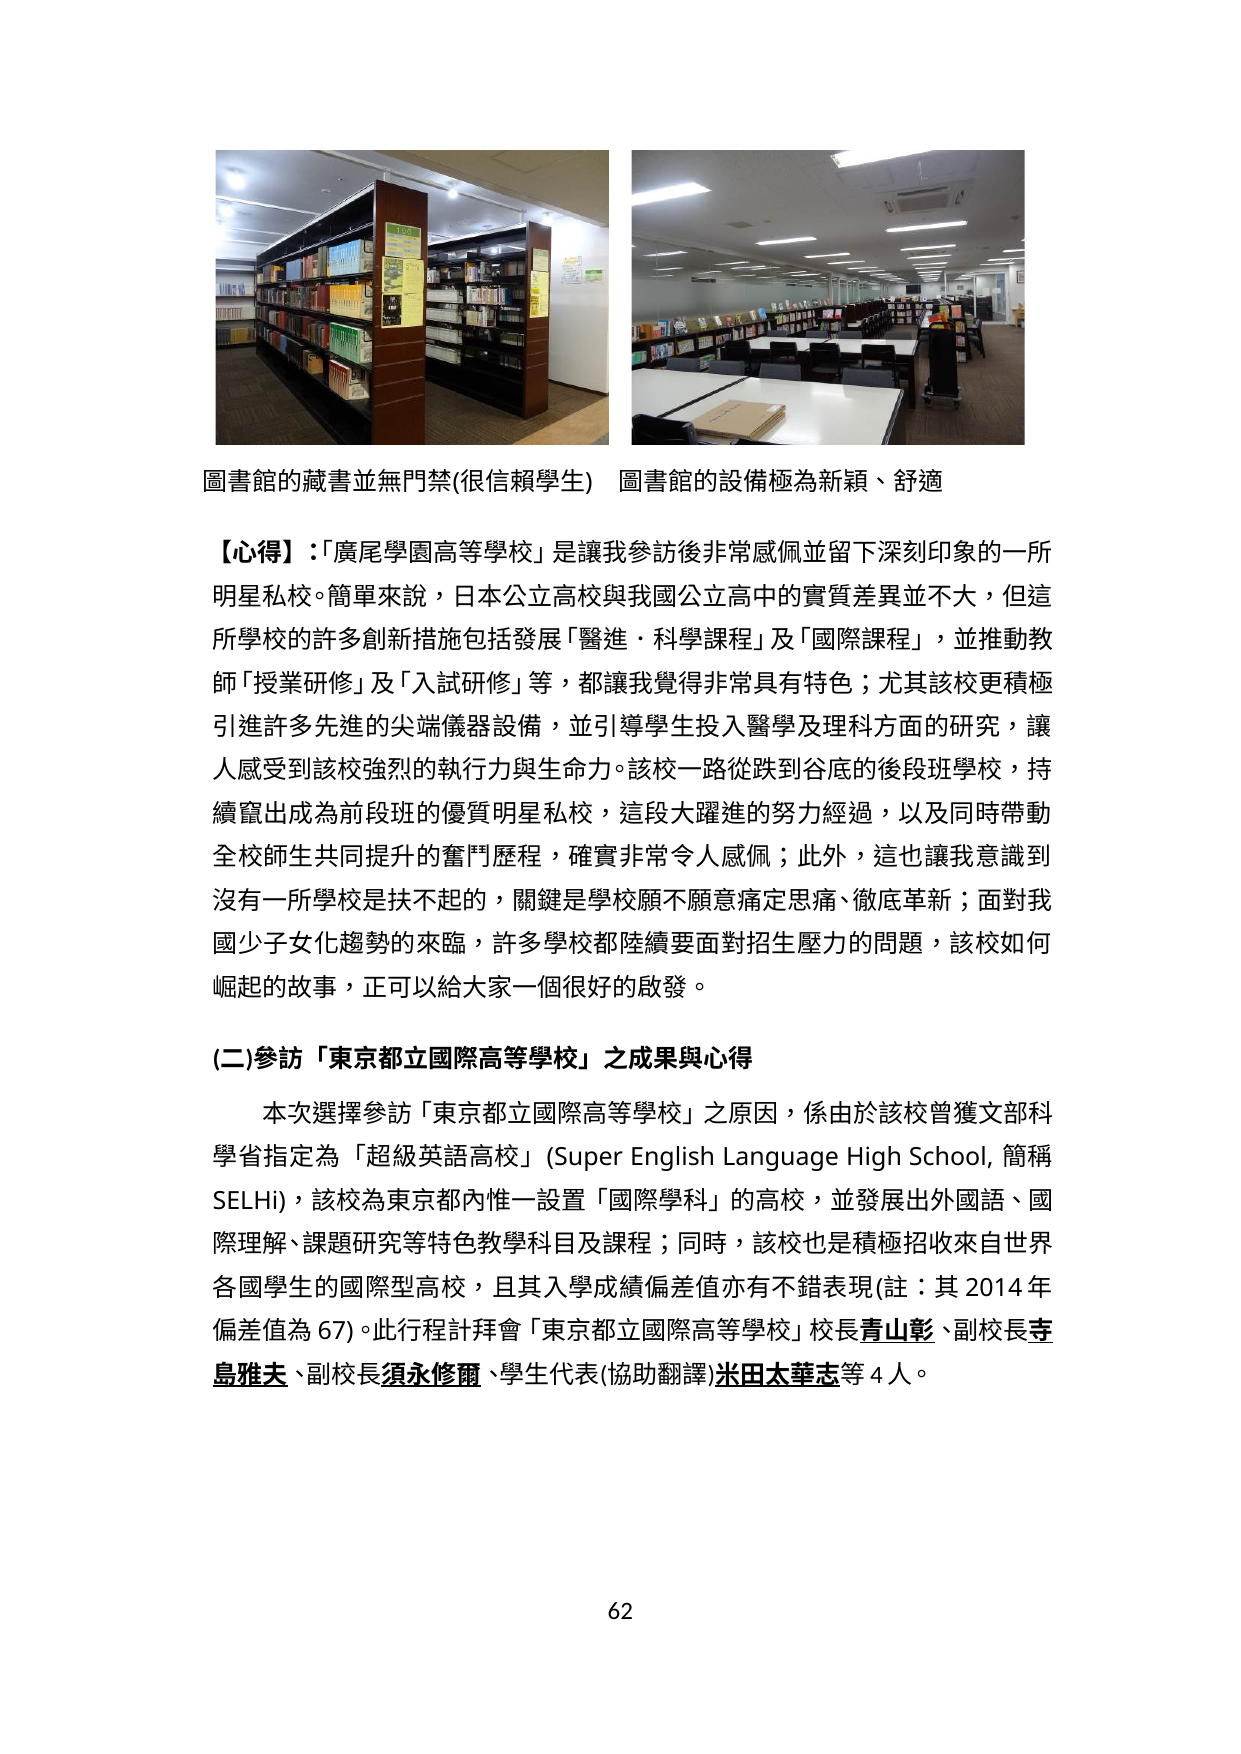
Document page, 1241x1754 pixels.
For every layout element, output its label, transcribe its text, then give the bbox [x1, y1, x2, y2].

text 圖書館的藏書並無門禁(很信賴學生) 圖書館的設備極為新穎、舒適 [187, 461, 1053, 497]
picture [215, 150, 609, 445]
text 本次選擇參訪「東京都立國際高等學校」之原因，係由於該校曾獲文部科學省指定為「超級英語高校」(Super English Language High School, 簡稱SELHi)，該校為東京都內惟一設置「國際學科」的高校，並發展出外國語、國際理解、課題研究等特色教學科目及課程；同時，該校也是積極招收來自世界各國學生的國際型高校，且其入學成績偏差值亦有不錯表現(註：其2014年偏差值為67)。此行程計拜會「東京都立國際高等學校」校長青山彰、副校長寺島雅夫、副校長須永修爾、學生代表(協助翻譯)米田太華志等4人。 [187, 1093, 1053, 1390]
text 【心得】：「廣尾學園高等學校」是讓我參訪後非常感佩並留下深刻印象的一所明星私校。簡單來說，日本公立高校與我國公立高中的實質差異並不大，但這所學校的許多創新措施包括發展「醫進．科學課程」及「國際課程」，並推動教師「授業研修」及「入試研修」等，都讓我覺得非常具有特色；尤其該校更積極引進許多先進的尖端儀器設備，並引導學生投入醫學及理科方面的研究，讓人感受到該校強烈的執行力與生命力。該校一路從跌到谷底的後段班學校，持續竄出成為前段班的優質明星私校，這段大躍進的努力經過，以及同時帶動全校師生共同提升的奮鬥歷程，確實非常令人感佩；此外，這也讓我意識到沒有一所學校是扶不起的，關鍵是學校願不願意痛定思痛、徹底革新；面對我國少子女化趨勢的來臨，許多學校都陸續要面對招生壓力的問題，該校如何崛起的故事，正可以給大家一個很好的啟發。 [187, 533, 1053, 1003]
picture [631, 150, 1025, 445]
text (二)參訪「東京都立國際高等學校」之成果與心得 [187, 1039, 1053, 1075]
